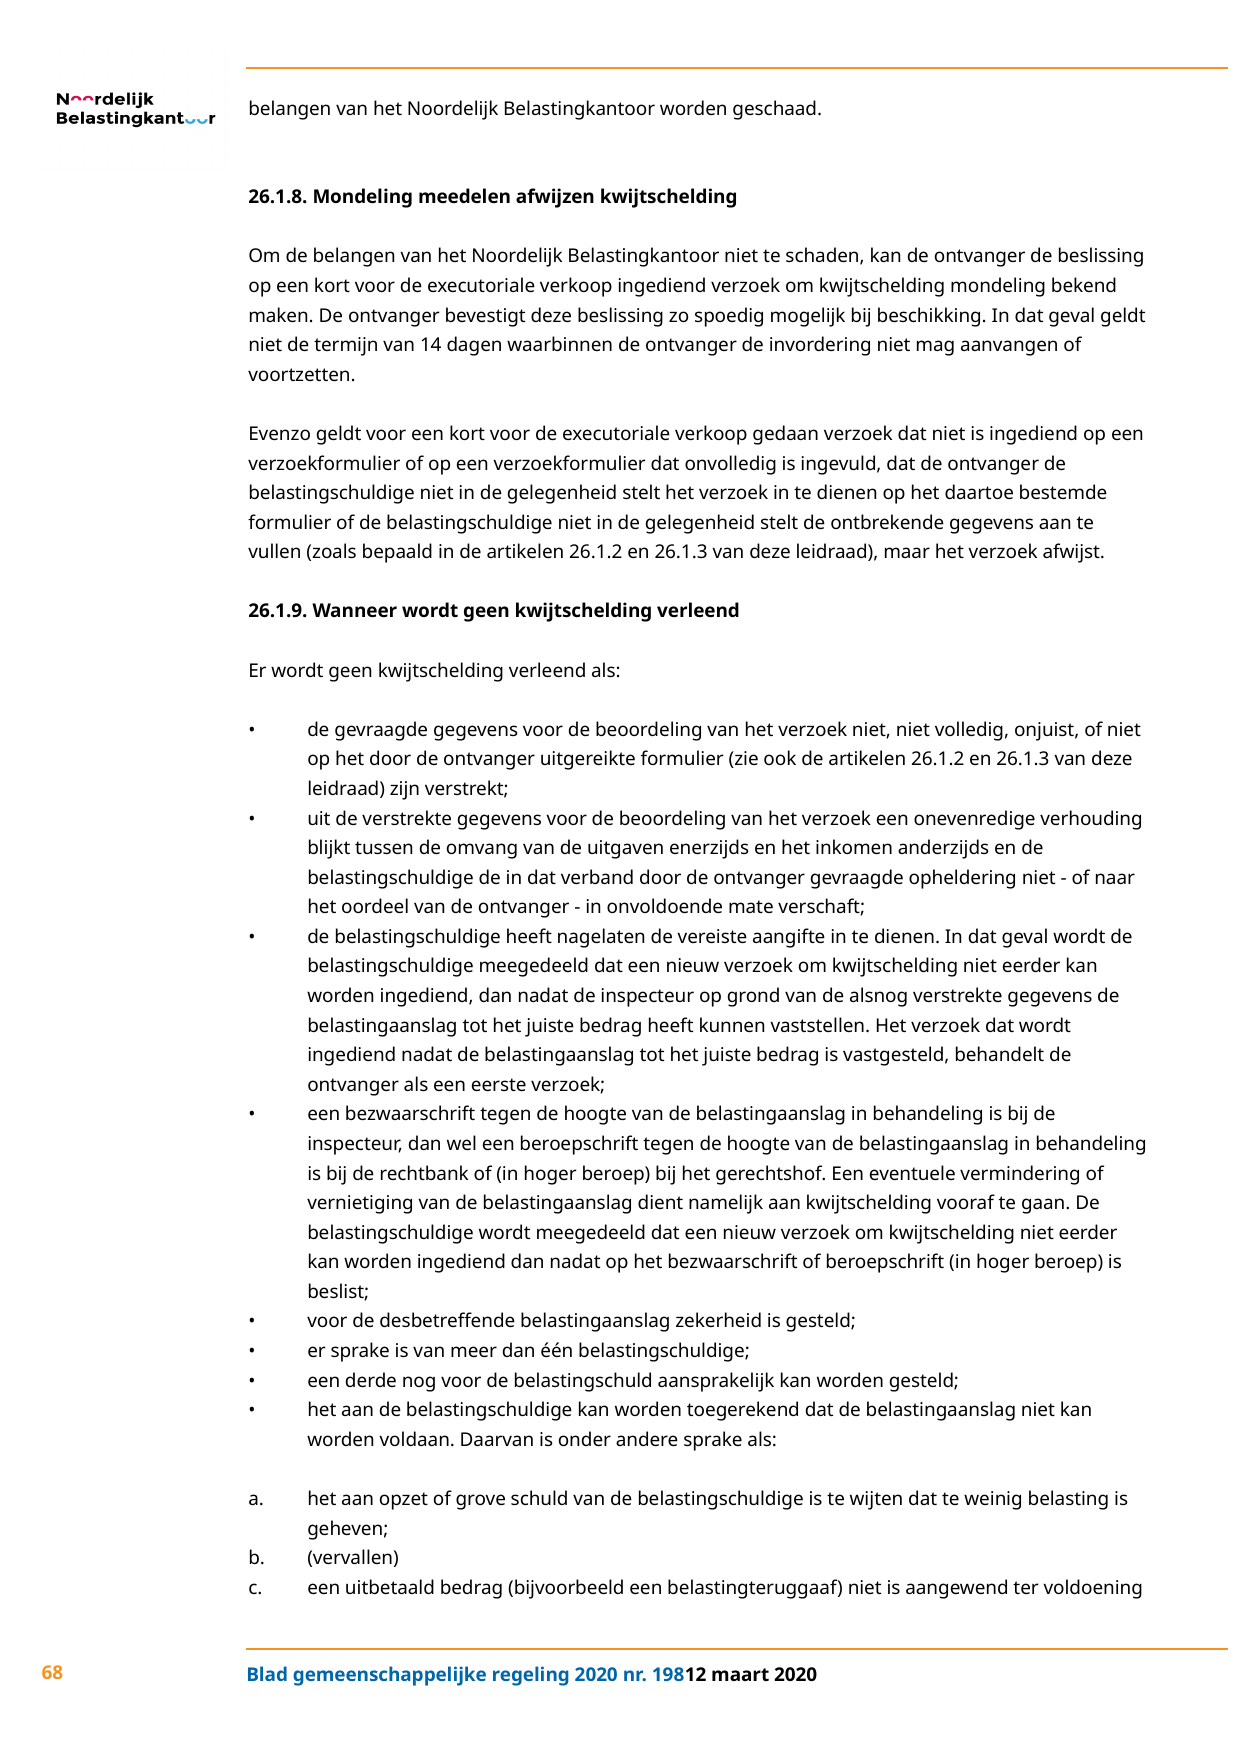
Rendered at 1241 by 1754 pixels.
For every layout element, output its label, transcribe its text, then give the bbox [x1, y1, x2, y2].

text 26.1.8. Mondeling meedelen afwijzen kwijtschelding [248, 183, 1152, 209]
list het aan opzet of grove schuld van de belastingschuldige is te wijten dat te weinig belasting is geheven; [248, 1485, 1152, 1541]
list de belastingschuldige heeft nagelaten de vereiste aangifte in te dienen. In dat geval wordt de belastingschuldige meegedeeld dat een nieuw verzoek om kwijtschelding niet eerder kan worden ingediend, dan nadat de inspecteur op grond van de alsnog verstrekte gegevens de belastingaanslag tot het juiste bedrag heeft kunnen vaststellen. Het verzoek dat wordt ingediend nadat de belastingaanslag tot het juiste bedrag is vastgesteld, behandelt de ontvanger als een eerste verzoek; [248, 923, 1152, 1097]
list uit de verstrekte gegevens voor de beoordeling van het verzoek een onevenredige verhouding blijkt tussen de omvang van de uitgaven enerzijds en het inkomen anderzijds en de belastingschuldige de in dat verband door de ontvanger gevraagde opheldering niet - of naar het oordeel van de ontvanger - in onvoldoende mate verschaft; [248, 805, 1152, 919]
list het aan de belastingschuldige kan worden toegerekend dat de belastingaanslag niet kan worden voldaan. Daarvan is onder andere sprake als: [248, 1396, 1152, 1452]
list voor de desbetreffende belastingaanslag zekerheid is gesteld; [248, 1308, 1152, 1333]
list de gevraagde gegevens voor de beoordeling van het verzoek niet, niet volledig, onjuist, of niet op het door de ontvanger uitgereikte formulier (zie ook de artikelen 26.1.2 en 26.1.3 van deze leidraad) zijn verstrekt; [248, 716, 1152, 801]
text belangen van het Noordelijk Belastingkantoor worden geschaad. [248, 95, 1152, 121]
text Er wordt geen kwijtschelding verleend als: [248, 657, 1152, 683]
text Om de belangen van het Noordelijk Belastingkantoor niet te schaden, kan de ontvanger de beslissing op een kort voor de executoriale verkoop ingediend verzoek om kwijtschelding mondeling bekend maken. De ontvanger bevestigt deze beslissing zo spoedig mogelijk bij beschikking. In dat geval geldt niet de termijn van 14 dagen waarbinnen de ontvanger de invordering niet mag aanvangen of voortzetten. [248, 243, 1152, 387]
list een uitbetaald bedrag (bijvoorbeeld een belastingteruggaaf) niet is aangewend ter voldoening [248, 1574, 1152, 1600]
text Evenzo geldt voor een kort voor de executoriale verkoop gedaan verzoek dat niet is ingediend op een verzoekformulier of op een verzoekformulier dat onvolledig is ingevuld, dat de ontvanger de belastingschuldige niet in de gelegenheid stelt het verzoek in te dienen op het daartoe bestemde formulier of de belastingschuldige niet in de gelegenheid stelt de ontbrekende gegevens aan te vullen (zoals bepaald in de artikelen 26.1.2 en 26.1.3 van deze leidraad), maar het verzoek afwijst. [248, 420, 1152, 564]
list een bezwaarschrift tegen de hoogte van de belastingaanslag in behandeling is bij de inspecteur, dan wel een beroepschrift tegen de hoogte van de belastingaanslag in behandeling is bij de rechtbank of (in hoger beroep) bij het gerechtshof. Een eventuele vermindering of vernietiging van de belastingaanslag dient namelijk aan kwijtschelding vooraf te gaan. De belastingschuldige wordt meegedeeld dat een nieuw verzoek om kwijtschelding niet eerder kan worden ingediend dan nadat op het bezwaarschrift of beroepschrift (in hoger beroep) is beslist; [248, 1101, 1152, 1304]
list een derde nog voor de belastingschuld aansprakelijk kan worden gesteld; [248, 1367, 1152, 1393]
list er sprake is van meer dan één belastingschuldige; [248, 1337, 1152, 1363]
picture [41, 47, 231, 172]
list (vervallen) [248, 1544, 1152, 1570]
text 26.1.9. Wanneer wordt geen kwijtschelding verleend [248, 598, 1152, 623]
